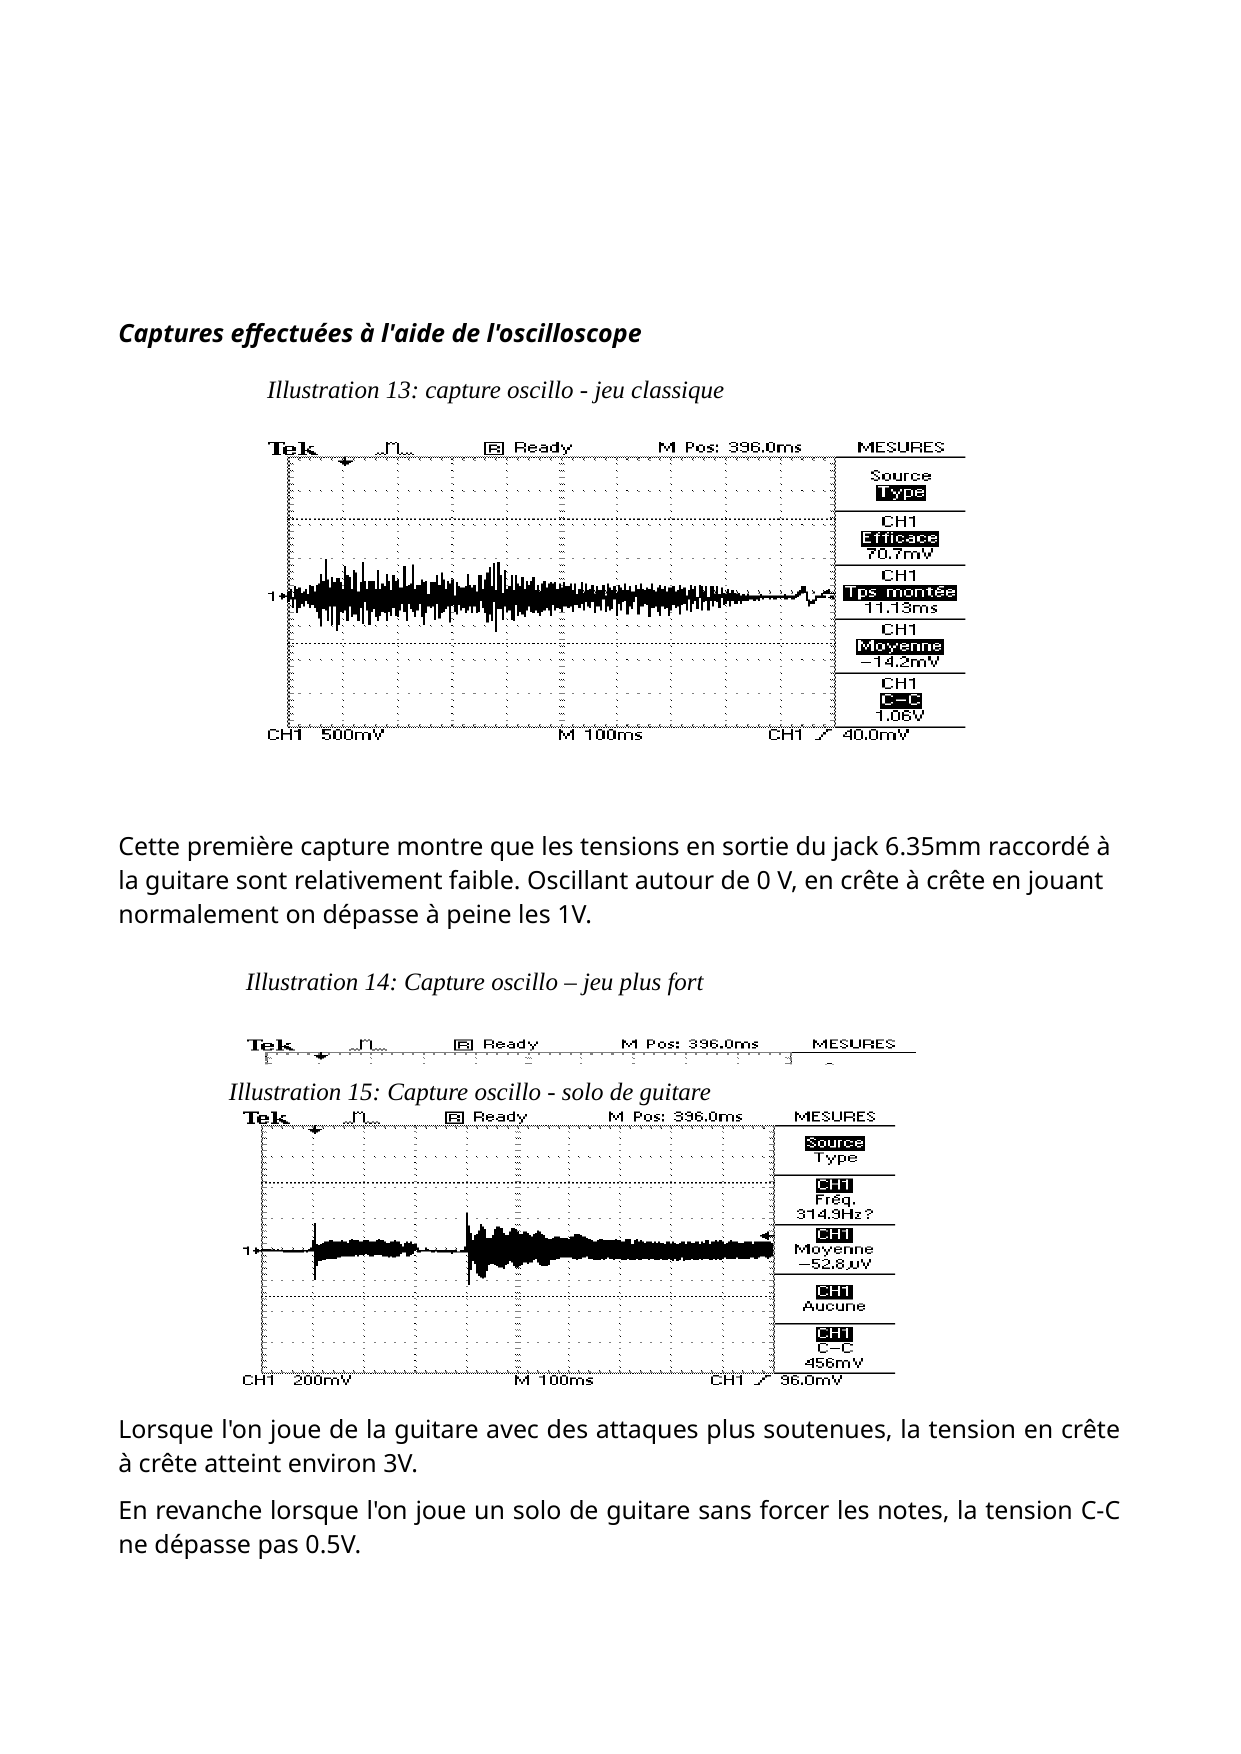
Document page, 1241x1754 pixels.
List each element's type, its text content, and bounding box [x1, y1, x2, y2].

text Illustration 14: Capture oscillo – jeu plus fort [246, 967, 974, 995]
text Illustration 15: Capture oscillo - solo de guitare [229, 1077, 1066, 1106]
text En revanche lorsque l'on joue un solo de guitare sans forcer les notes, la tension C-C ne dépasse pas 0.5V. [118, 1492, 1122, 1561]
picture [242, 1111, 895, 1407]
text Lorsque l'on joue de la guitare avec des attaques plus soutenues, la tension en crête à crête atteint environ 3V. [118, 1407, 1122, 1480]
text Cette première capture montre que les tensions en sortie du jack 6.35mm raccordé à la guitare sont relativement faible. Oscillant autour de 0 V, en crête à crête en jouant normalement on dépasse à peine les 1V. [118, 828, 1122, 930]
text Illustration 13: capture oscillo - jeu classique [267, 375, 973, 404]
picture [266, 441, 966, 764]
text Captures effectuées à l'aide de l'oscilloscope [118, 316, 1122, 350]
picture [245, 1038, 916, 1064]
